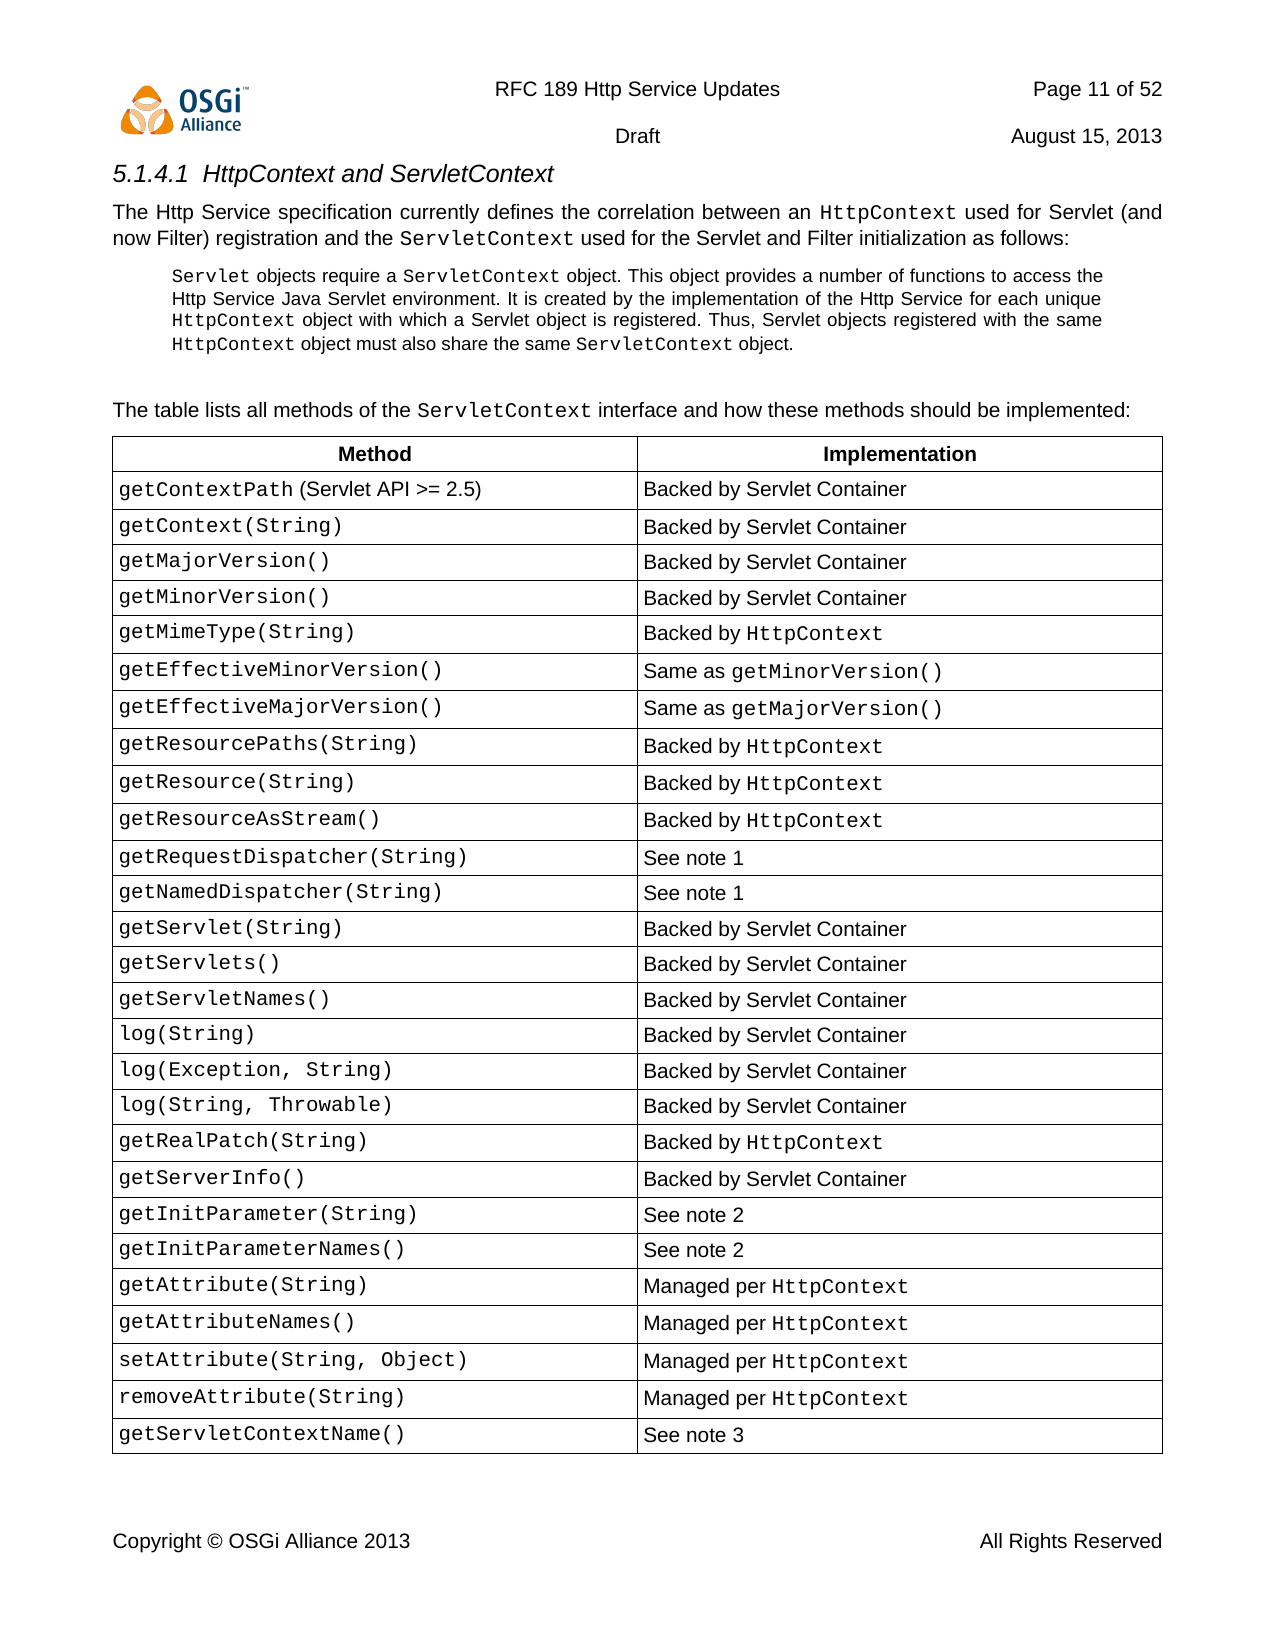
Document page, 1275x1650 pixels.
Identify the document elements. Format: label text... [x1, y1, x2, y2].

table_cell log(String) [113, 1019, 637, 1053]
table_cell See note 2. [638, 1234, 1162, 1268]
table_cell See note 2. [638, 1198, 1162, 1232]
table_cell Backed by Servlet Container [638, 1019, 1162, 1053]
table_cell getInitParameter(String) [113, 1198, 637, 1232]
table_cell Backed by HttpContext [638, 766, 1162, 802]
table_cell Backed by Servlet Container [638, 472, 1162, 509]
table_cell getServlet(String) [113, 912, 637, 946]
table_cell Backed by HttpContext [638, 1125, 1162, 1161]
table_cell getAttributeNames() [113, 1306, 637, 1343]
table_cell getEffectiveMajorVersion() [113, 691, 637, 728]
table_cell getMimeType(String) [113, 616, 637, 653]
table_cell See note 1. [638, 876, 1162, 911]
table_cell Managed per HttpContext [638, 1269, 1162, 1305]
table_cell getInitParameterNames() [113, 1234, 637, 1268]
table_cell Backed by HttpContext [638, 804, 1162, 840]
table_cell setAttribute(String, Object) [113, 1344, 637, 1380]
table_cell See note 1. [638, 841, 1162, 875]
table_cell Managed per HttpContext [638, 1344, 1162, 1380]
table_cell getMinorVersion() [113, 581, 637, 615]
table_cell Backed by Servlet Container [638, 581, 1162, 615]
text Servlet objects require a ServletContext object. This object provides a number of functions to access the Http Service Java Servlet environment. It is created by the implementation of the Http Service for each unique HttpContext object with which a Servlet object is registered. Thus, Servlet objects registered with the same HttpContext object must also share the same ServletContext object. [172, 264, 1103, 356]
table_header Implementation [638, 437, 1162, 471]
table_cell getContextPath (Servlet API >= 2.5) [113, 472, 637, 509]
table_cell Backed by Servlet Container [638, 1162, 1162, 1197]
table_cell See note 3. [638, 1419, 1162, 1453]
subtitle HttpContext and ServletContext [112, 159, 1162, 188]
table_cell getContext(String) [113, 510, 637, 544]
table_cell getMajorVersion() [113, 545, 637, 580]
table_cell getRealPatch(String) [113, 1125, 637, 1161]
table_cell getResource(String) [113, 766, 637, 802]
table_cell getServletContextName() [113, 1419, 637, 1453]
table_cell getRequestDispatcher(String) [113, 841, 637, 875]
table_cell getAttribute(String) [113, 1269, 637, 1305]
table_cell getResourcePaths(String) [113, 729, 637, 765]
table_cell log(String, Throwable) [113, 1090, 637, 1124]
table_cell getServerInfo() [113, 1162, 637, 1197]
table_cell log(Exception, String) [113, 1054, 637, 1088]
table_cell Backed by Servlet Container [638, 1090, 1162, 1124]
table_cell Backed by Servlet Container [638, 947, 1162, 982]
table_cell Same as getMinorVersion() [638, 654, 1162, 690]
table_cell Backed by Servlet Container [638, 545, 1162, 580]
table_cell Managed per HttpContext [638, 1306, 1162, 1343]
table_cell Backed by Servlet Container [638, 983, 1162, 1017]
table_cell getNamedDispatcher(String) [113, 876, 637, 911]
table_cell Managed per HttpContext [638, 1381, 1162, 1417]
table_cell Same as getMajorVersion() [638, 691, 1162, 728]
table_cell getServlets() [113, 947, 637, 982]
table_cell Backed by HttpContext [638, 729, 1162, 765]
table_cell Backed by Servlet Container [638, 912, 1162, 946]
table_cell Backed by HttpContext [638, 616, 1162, 653]
text The table lists all methods of the ServletContext interface and how these methods should be implemented: [112, 398, 1162, 423]
table_cell Backed by Servlet Container [638, 1054, 1162, 1088]
table_cell getResourceAsStream() [113, 804, 637, 840]
text The Http Service specification currently defines the correlation between an HttpContext used for Servlet (and now Filter) registration and the ServletContext used for the Servlet and Filter initialization as follows: [112, 200, 1162, 252]
table_cell Backed by Servlet Container [638, 510, 1162, 544]
table_cell getEffectiveMinorVersion() [113, 654, 637, 690]
table_cell getServletNames() [113, 983, 637, 1017]
table_cell removeAttribute(String) [113, 1381, 637, 1417]
table_header Method [113, 437, 637, 471]
picture [113, 78, 257, 142]
